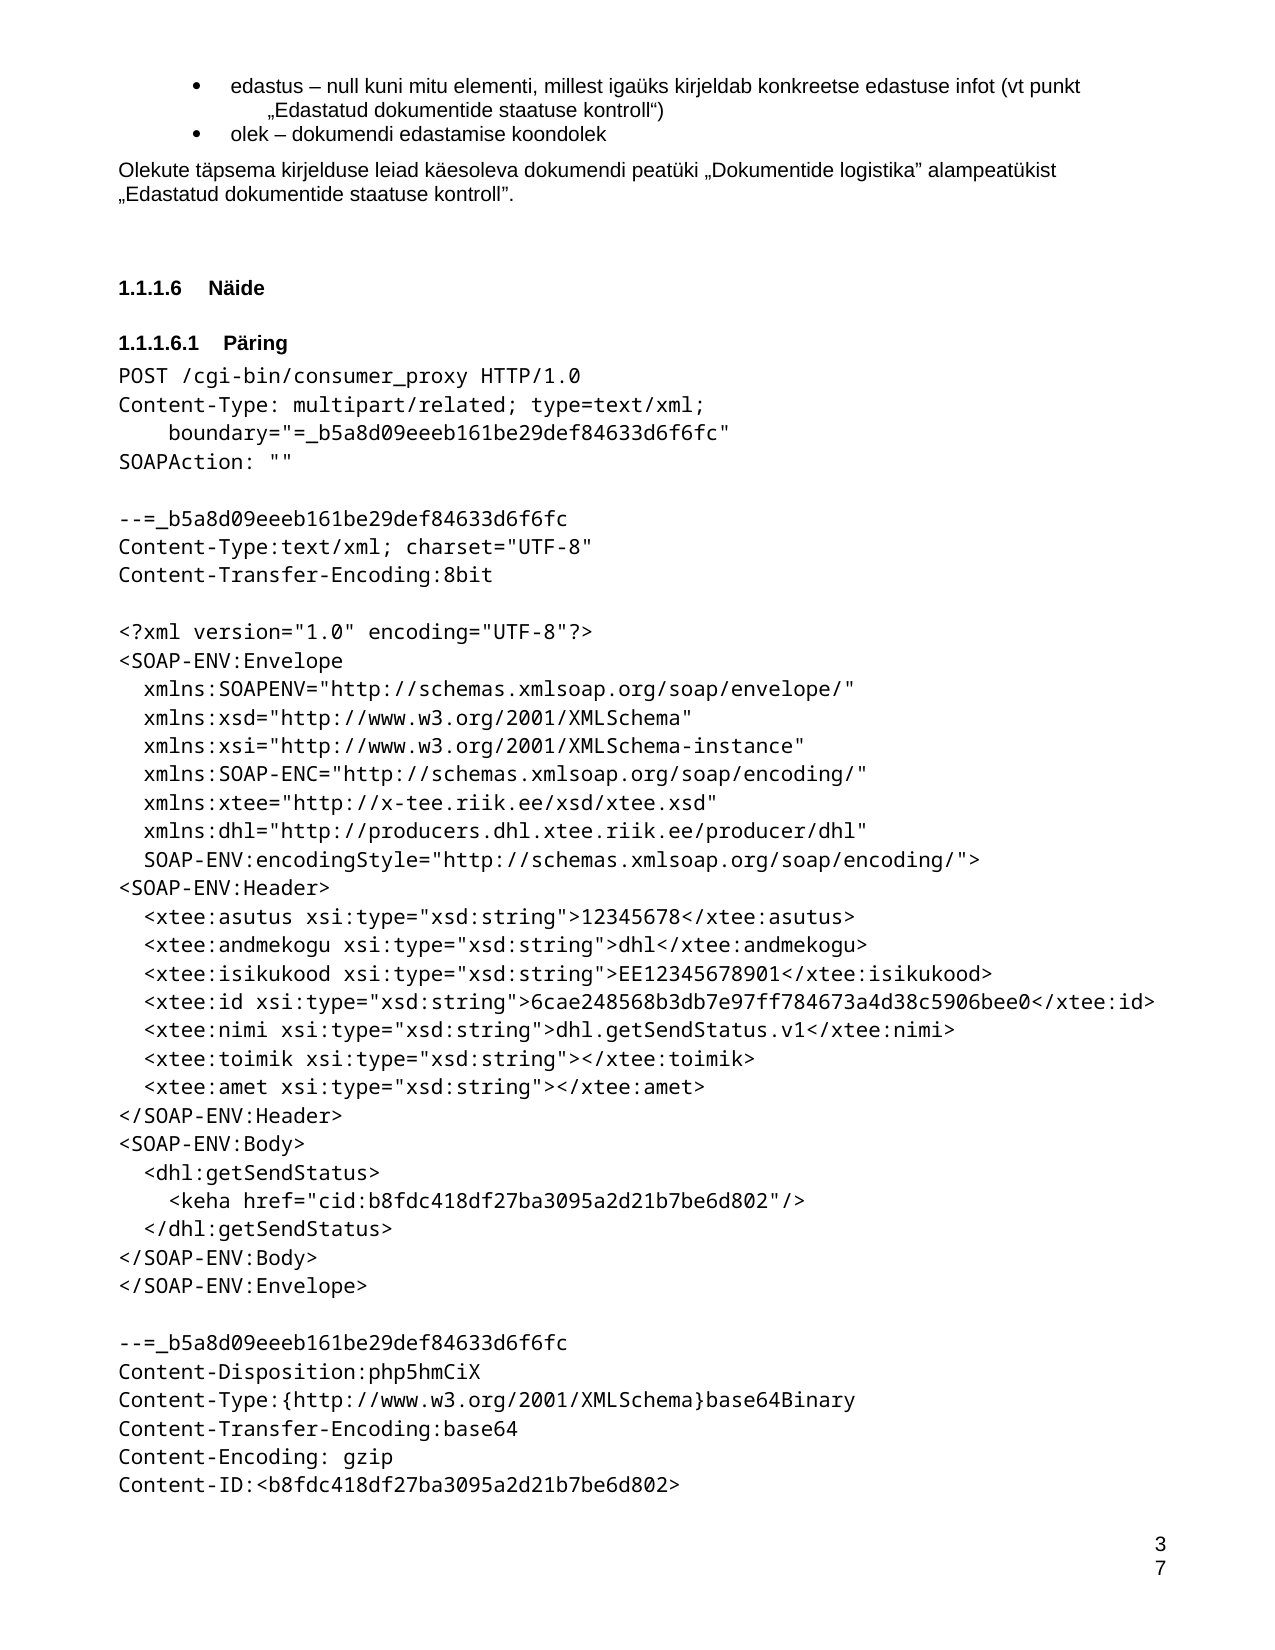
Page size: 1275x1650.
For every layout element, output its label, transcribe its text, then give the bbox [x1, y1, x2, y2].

text <SOAP-ENV:Body> [118, 1129, 1157, 1158]
text Content-Type:{http://www.w3.org/2001/XMLSchema}base64Binary [118, 1385, 1157, 1414]
text xmlns:xsd="http://www.w3.org/2001/XMLSchema" [118, 703, 1157, 731]
text SOAP-ENV:encodingStyle="http://schemas.xmlsoap.org/soap/encoding/"> [118, 845, 1157, 873]
text Content-Type: multipart/related; type=text/xml; [118, 390, 1157, 418]
text Content-Encoding: gzip [118, 1442, 1157, 1471]
text <xtee:isikukood xsi:type="xsd:string">EE12345678901</xtee:isikukood> [118, 959, 1157, 987]
text <?xml version="1.0" encoding="UTF-8"?> [118, 617, 1157, 646]
text </dhl:getSendStatus> [118, 1214, 1157, 1243]
text <SOAP-ENV:Envelope [118, 646, 1157, 674]
text </SOAP-ENV:Body> [118, 1243, 1157, 1271]
text --=_b5a8d09eeeb161be29def84633d6f6fc [118, 504, 1157, 532]
text xmlns:xtee="http://x-tee.riik.ee/xsd/xtee.xsd" [118, 788, 1157, 816]
text Content-Transfer-Encoding:base64 [118, 1414, 1157, 1442]
text <xtee:id xsi:type="xsd:string">6cae248568b3db7e97ff784673a4d38c5906bee0</xtee:id> [118, 987, 1157, 1016]
list olek – dokumendi edastamise koondolek [193, 122, 1157, 146]
text <keha href="cid:b8fdc418df27ba3095a2d21b7be6d802"/> [118, 1186, 1157, 1214]
list edastus – null kuni mitu elementi, millest igaüks kirjeldab konkreetse edastuse infot (vt punkt „Edastatud dokumentide staatuse kontroll“) [193, 74, 1157, 122]
text <xtee:amet xsi:type="xsd:string"></xtee:amet> [118, 1072, 1157, 1101]
text POST /cgi-bin/consumer_proxy HTTP/1.0 [118, 361, 1157, 390]
text xmlns:dhl="http://producers.dhl.xtee.riik.ee/producer/dhl" [118, 816, 1157, 845]
text Olekute täpsema kirjelduse leiad käesoleva dokumendi peatüki „Dokumentide logistika” alampeatükist „Edastatud dokumentide staatuse kontroll”. [118, 158, 1157, 206]
subtitle Näide [118, 276, 1157, 300]
text <xtee:nimi xsi:type="xsd:string">dhl.getSendStatus.v1</xtee:nimi> [118, 1016, 1157, 1044]
text <dhl:getSendStatus> [118, 1158, 1157, 1186]
text </SOAP-ENV:Envelope> [118, 1271, 1157, 1300]
text Content-Type:text/xml; charset="UTF-8" [118, 532, 1157, 561]
text <xtee:andmekogu xsi:type="xsd:string">dhl</xtee:andmekogu> [118, 930, 1157, 959]
text <xtee:toimik xsi:type="xsd:string"></xtee:toimik> [118, 1044, 1157, 1072]
text </SOAP-ENV:Header> [118, 1101, 1157, 1129]
text xmlns:SOAP-ENC="http://schemas.xmlsoap.org/soap/encoding/" [118, 759, 1157, 788]
text boundary="=_b5a8d09eeeb161be29def84633d6f6fc" [118, 418, 1157, 447]
text xmlns:xsi="http://www.w3.org/2001/XMLSchema-instance" [118, 731, 1157, 759]
text --=_b5a8d09eeeb161be29def84633d6f6fc [118, 1328, 1157, 1357]
text xmlns:SOAPENV="http://schemas.xmlsoap.org/soap/envelope/" [118, 674, 1157, 703]
text Content-Transfer-Encoding:8bit [118, 561, 1157, 589]
text Content-ID:<b8fdc418df27ba3095a2d21b7be6d802> [118, 1471, 1157, 1499]
text SOAPAction: "" [118, 447, 1157, 475]
text <xtee:asutus xsi:type="xsd:string">12345678</xtee:asutus> [118, 902, 1157, 930]
text <SOAP-ENV:Header> [118, 873, 1157, 902]
subtitle Päring [118, 331, 1157, 355]
text Content-Disposition:php5hmCiX [118, 1357, 1157, 1385]
